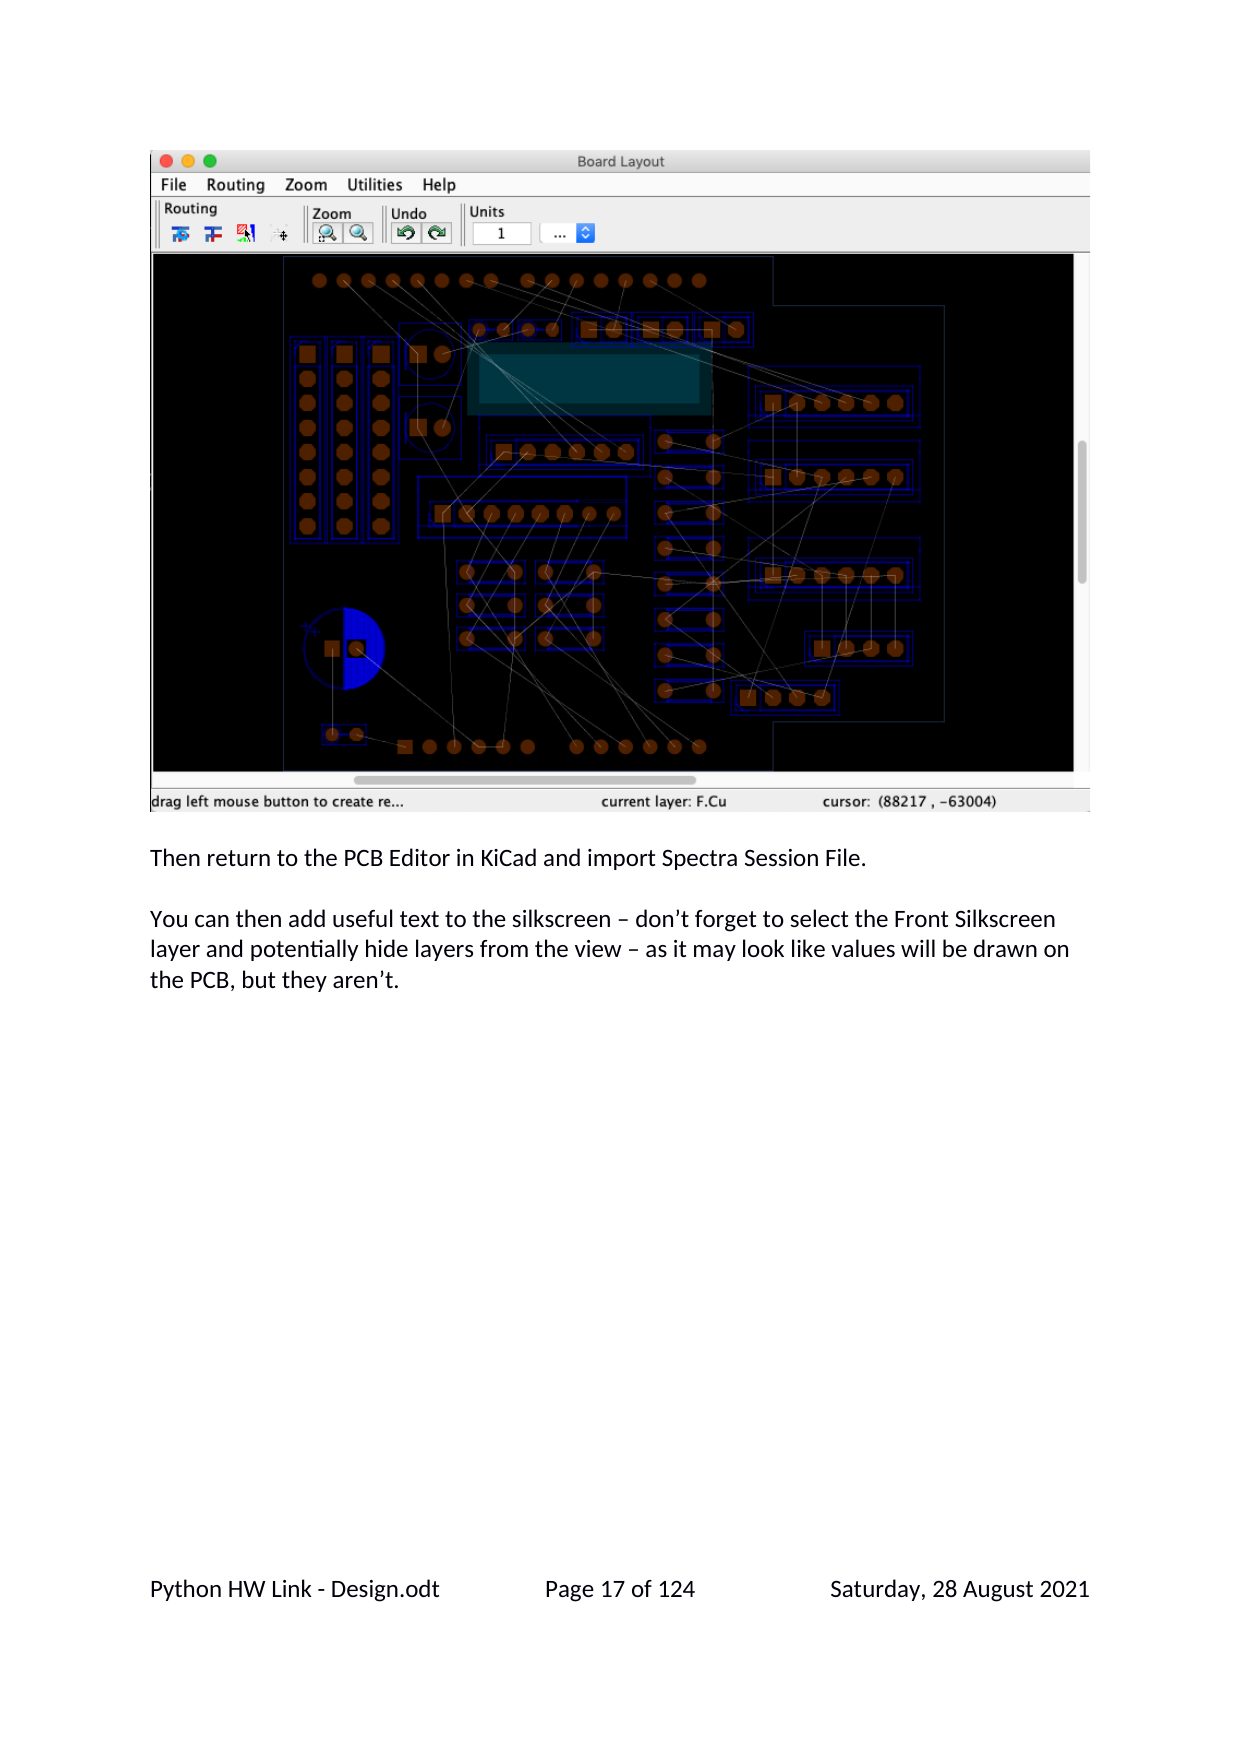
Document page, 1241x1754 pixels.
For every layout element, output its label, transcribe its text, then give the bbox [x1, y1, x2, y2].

text Then return to the PCB Editor in KiCad and import Spectra Session File. [150, 842, 1090, 872]
text You can then add useful text to the silkscreen – don’t forget to select the Front Silkscreen layer and potentially hide layers from the view – as it may look like values will be drawn on the PCB, but they aren’t. [150, 903, 1090, 994]
picture [150, 150, 1091, 812]
